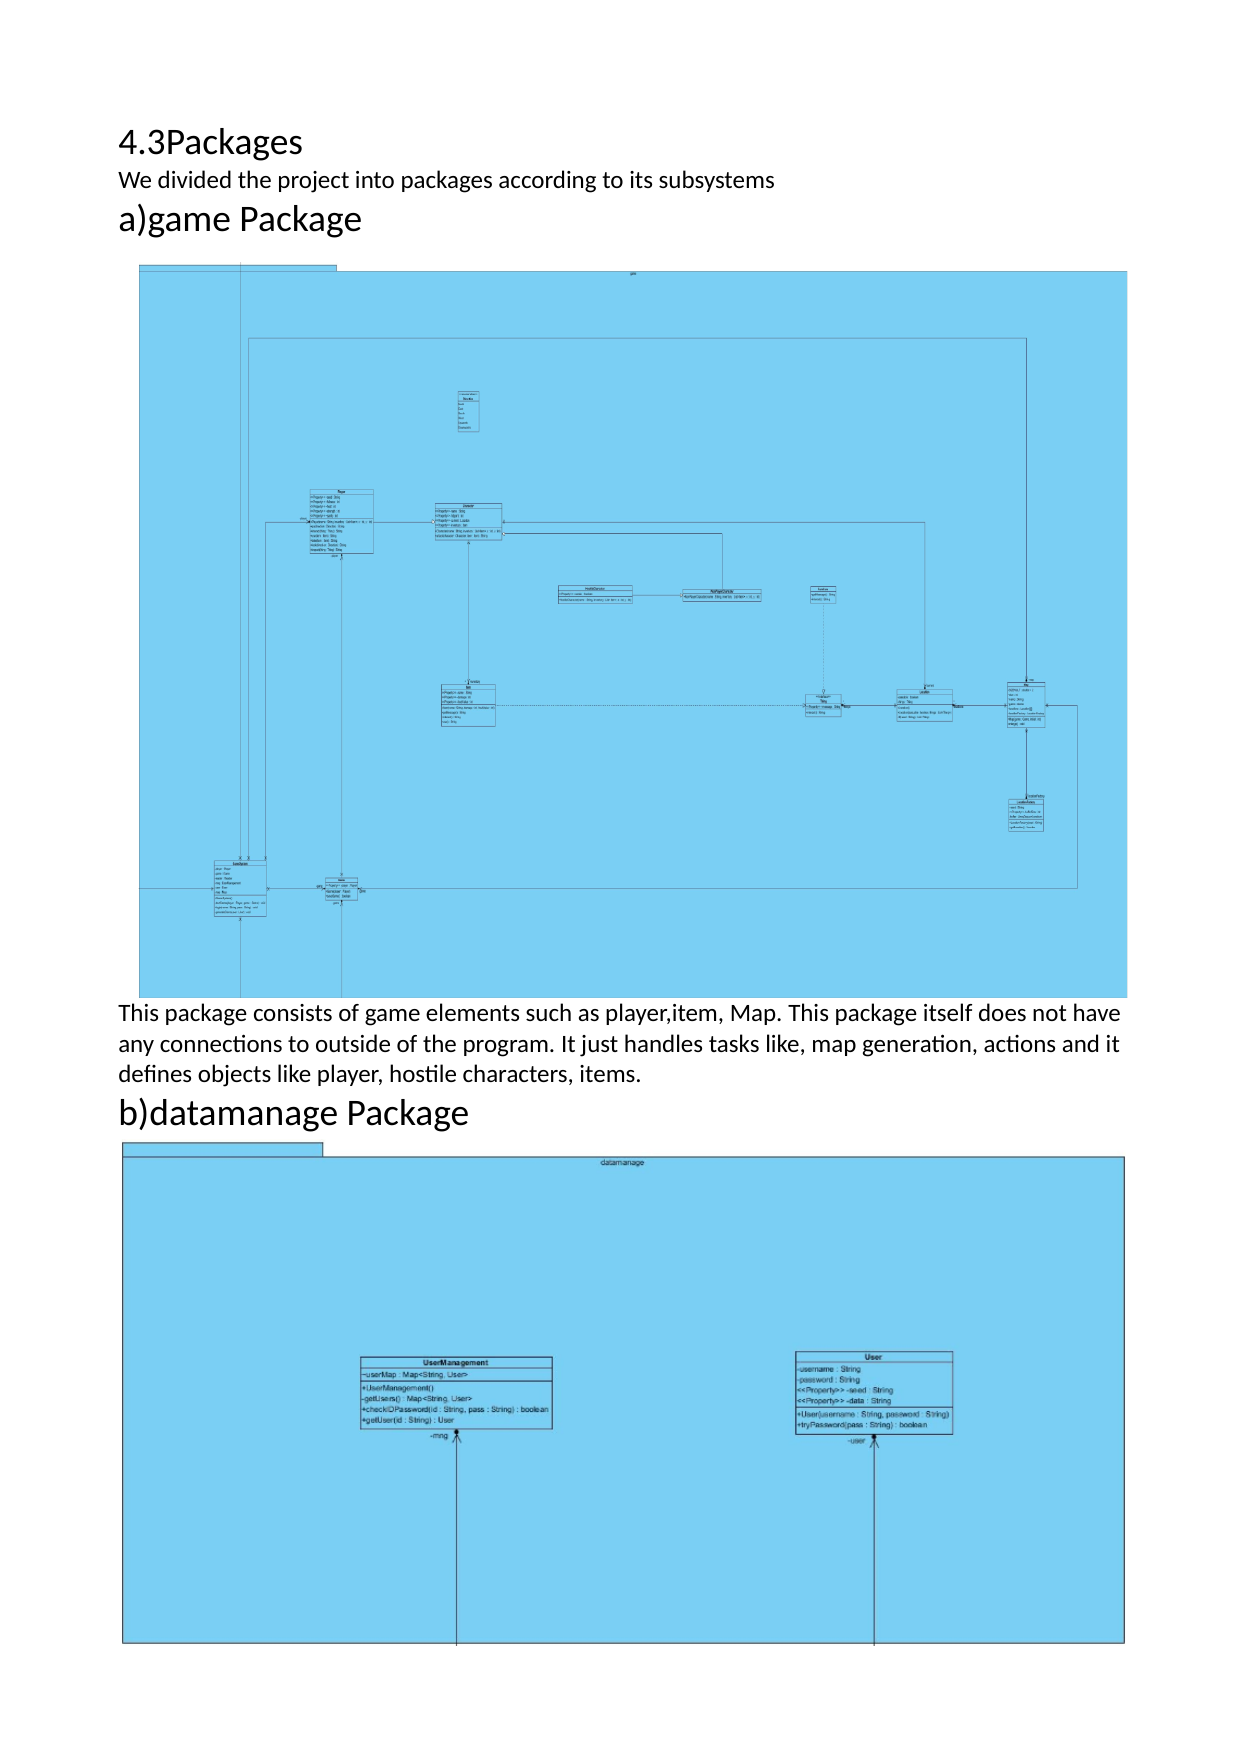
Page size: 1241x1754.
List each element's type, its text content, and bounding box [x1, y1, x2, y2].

list We divided the project into packages according to its subsystems [118, 164, 1122, 194]
list 4.3Packages [118, 118, 1122, 164]
list b)datamanage Package [118, 1089, 1122, 1135]
picture [138, 262, 1128, 998]
picture [121, 1138, 1126, 1646]
list a)game Package [118, 194, 1122, 240]
list This package consists of game elements such as player,item, Map. This package itself does not have any connections to outside of the program. It just handles tasks like, map generation, actions and it defines objects like player, hostile characters, items. [118, 240, 1122, 1089]
